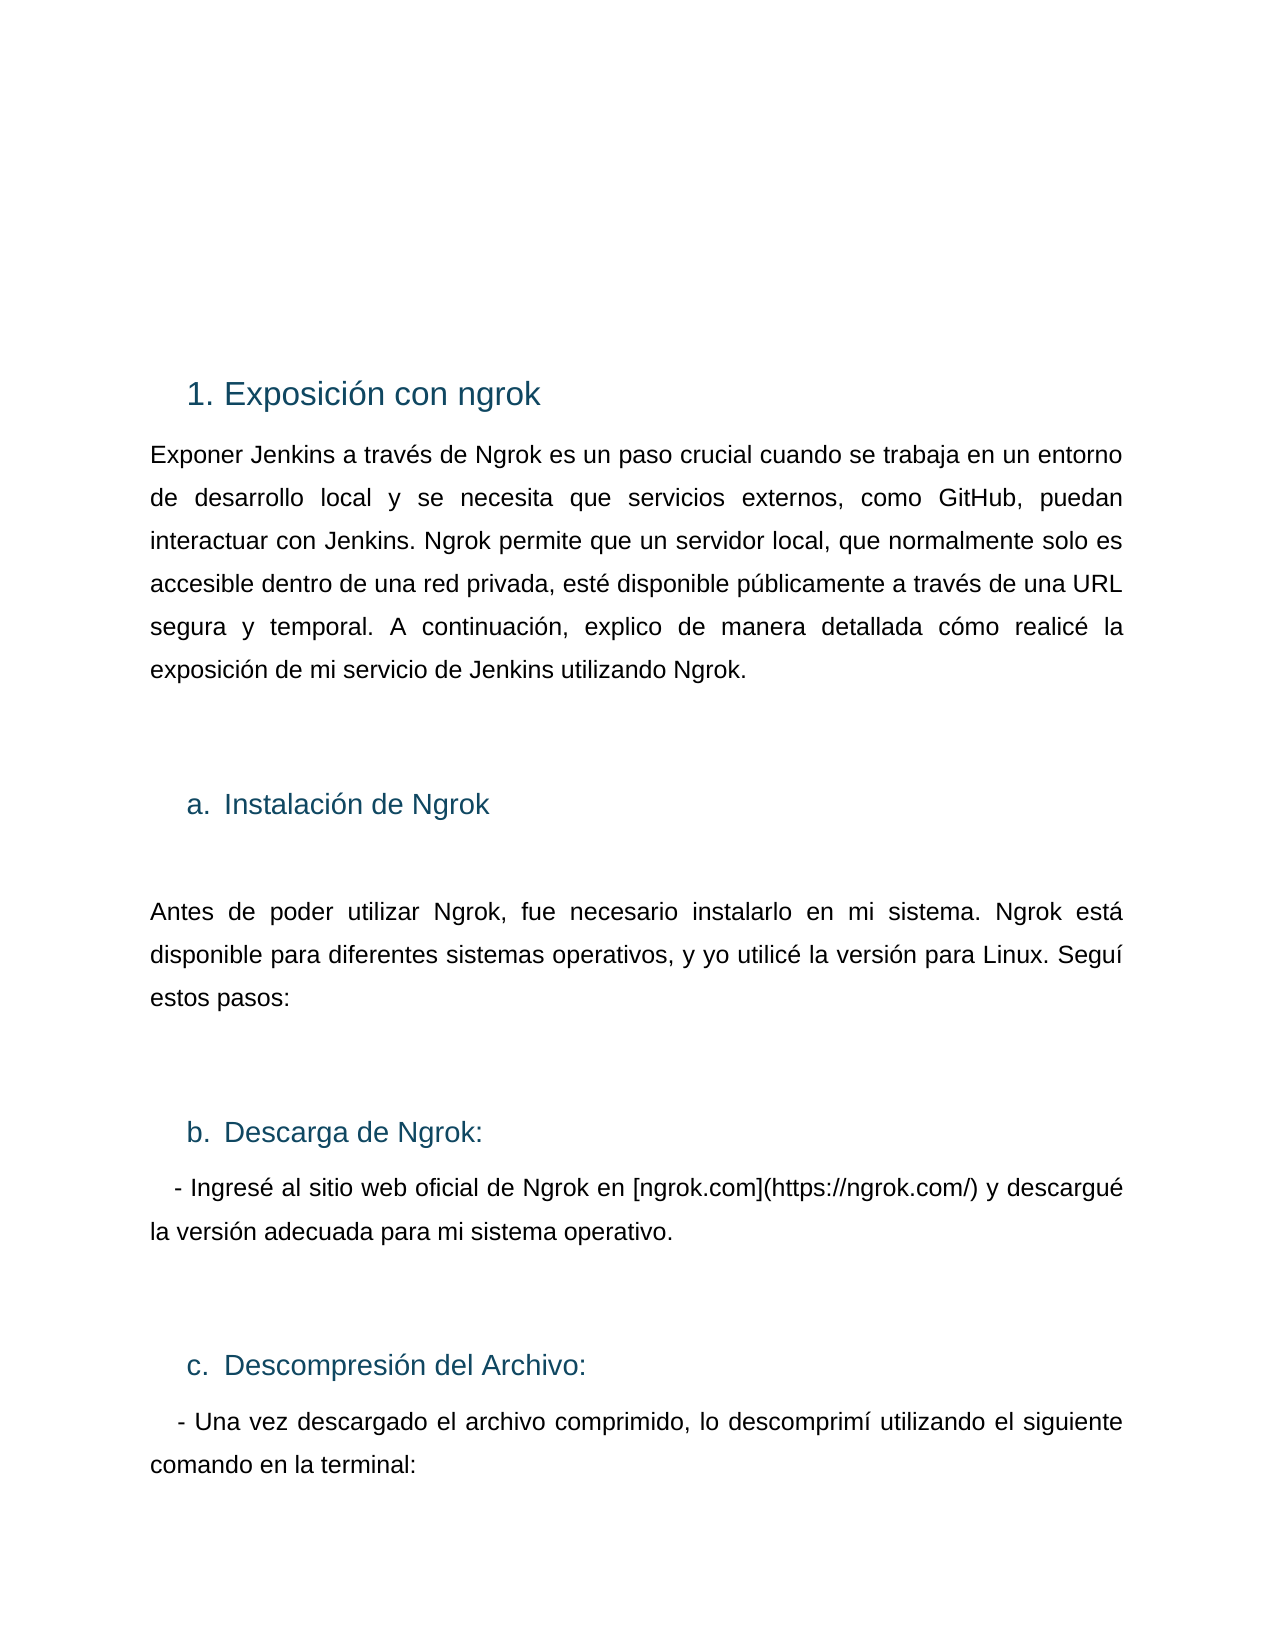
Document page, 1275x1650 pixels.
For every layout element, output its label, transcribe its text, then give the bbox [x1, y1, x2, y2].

list Exposición con ngrok [186, 374, 1125, 412]
list Descompresión del Archivo: [186, 1348, 1125, 1382]
text - Una vez descargado el archivo comprimido, lo descomprimí utilizando el siguiente comando en la terminal: [150, 1407, 1125, 1479]
list Instalación de Ngrok [186, 787, 1125, 821]
text - Ingresé al sitio web oficial de Ngrok en [ngrok.com](https://ngrok.com/) y descargué la versión adecuada para mi sistema operativo. [150, 1173, 1125, 1245]
text Antes de poder utilizar Ngrok, fue necesario instalarlo en mi sistema. Ngrok está disponible para diferentes sistemas operativos, y yo utilicé la versión para Linux. Seguí estos pasos: [150, 897, 1125, 1012]
list Descarga de Ngrok: [186, 1115, 1125, 1148]
text Exponer Jenkins a través de Ngrok es un paso crucial cuando se trabaja en un entorno de desarrollo local y se necesita que servicios externos, como GitHub, puedan interactuar con Jenkins. Ngrok permite que un servidor local, que normalmente solo es accesible dentro de una red privada, esté disponible públicamente a través de una URL segura y temporal. A continuación, explico de manera detallada cómo realicé la exposición de mi servicio de Jenkins utilizando Ngrok. [150, 440, 1125, 684]
